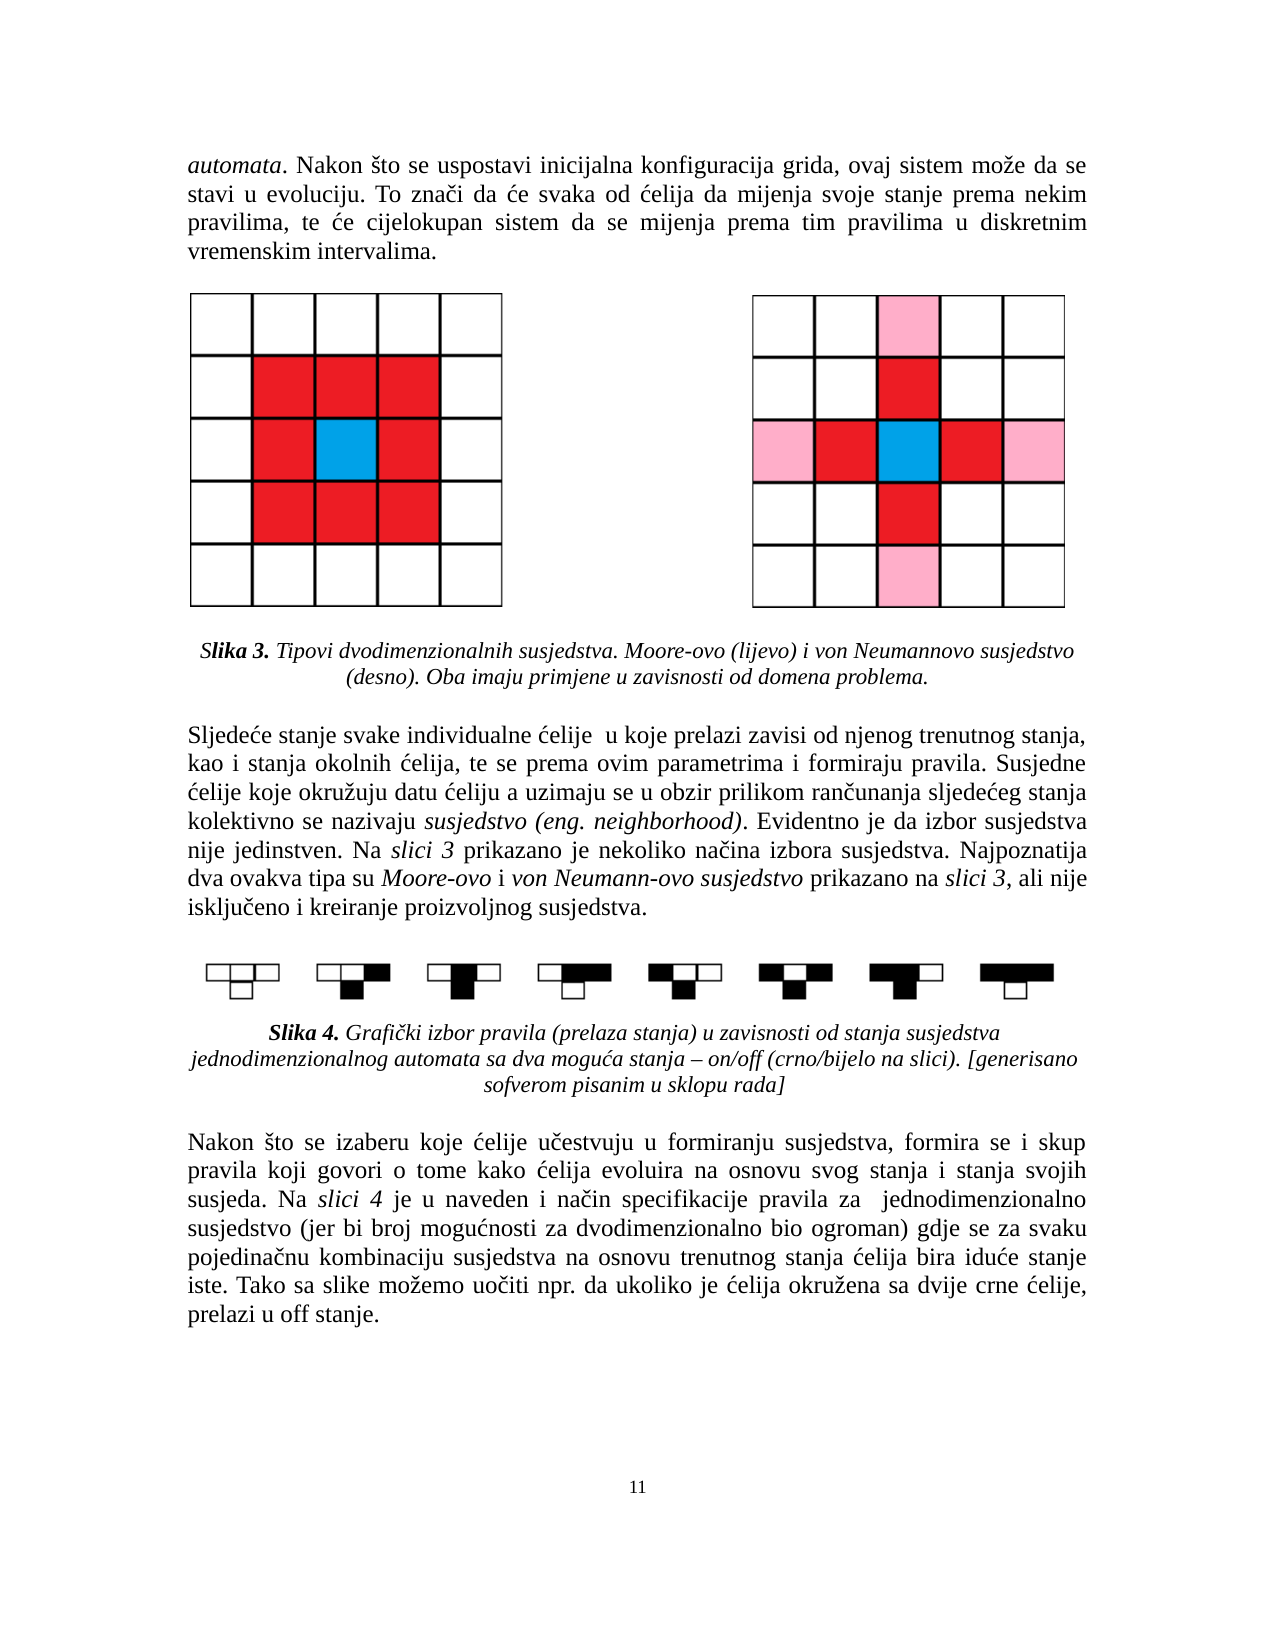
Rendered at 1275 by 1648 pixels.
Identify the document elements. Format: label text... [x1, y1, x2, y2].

text Nakon što se izaberu koje ćelije učestvuju u formiranju susjedstva, formira se i skup pravila koji govori o tome kako ćelija evoluira na osnovu svog stanja i stanja svojih susjeda. Na slici 4 je u naveden i način specifikacije pravila za jednodimenzionalno susjedstvo (jer bi broj mogućnosti za dvodimenzionalno bio ogroman) gdje se za svaku pojedinačnu kombinaciju susjedstva na osnovu trenutnog stanja ćelija bira iduće stanje iste. Tako sa slike možemo uočiti npr. da ukoliko je ćelija okružena sa dvije crne ćelije, prelazi u off stanje. [187, 1127, 1088, 1328]
text automata. Nakon što se uspostavi inicijalna konfiguracija grida, ovaj sistem može da se stavi u evoluciju. To znači da će svaka od ćelija da mijenja svoje stanje prema nekim pravilima, te će cijelokupan sistem da se mijenja prema tim pravilima u diskretnim vremenskim intervalima. [187, 150, 1088, 265]
picture [187, 949, 1088, 1019]
text Slika 4. Grafički izbor pravila (prelaza stanja) u zavisnosti od stanja susjedstva jednodimenzionalnog automata sa dva moguća stanja – on/off (crno/bijelo na slici). [generisano sofverom pisanim u sklopu rada] [177, 1019, 1092, 1098]
text Sljedeće stanje svake individualne ćelije u koje prelazi zavisi od njenog trenutnog stanja, kao i stanja okolnih ćelija, te se prema ovim parametrima i formiraju pravila. Susjedne ćelije koje okružuju datu ćeliju a uzimaju se u obzir prilikom rančunanja sljedećeg stanja kolektivno se nazivaju susjedstvo (eng. neighborhood). Evidentno je da izbor susjedstva nije jedinstven. Na slici 3 prikazano je nekoliko načina izbora susjedstva. Najpoznatija dva ovakva tipa su Moore-ovo i von Neumann-ovo susjedstvo prikazano na slici 3, ali nije isključeno i kreiranje proizvoljnog susjedstva. [187, 720, 1088, 921]
picture [752, 295, 1065, 608]
text Slika 3. Tipovi dvodimenzionalnih susjedstva. Moore-ovo (lijevo) i von Neumannovo susjedstvo (desno). Oba imaju primjene u zavisnosti od domena problema. [190, 637, 1085, 689]
picture [190, 293, 503, 607]
